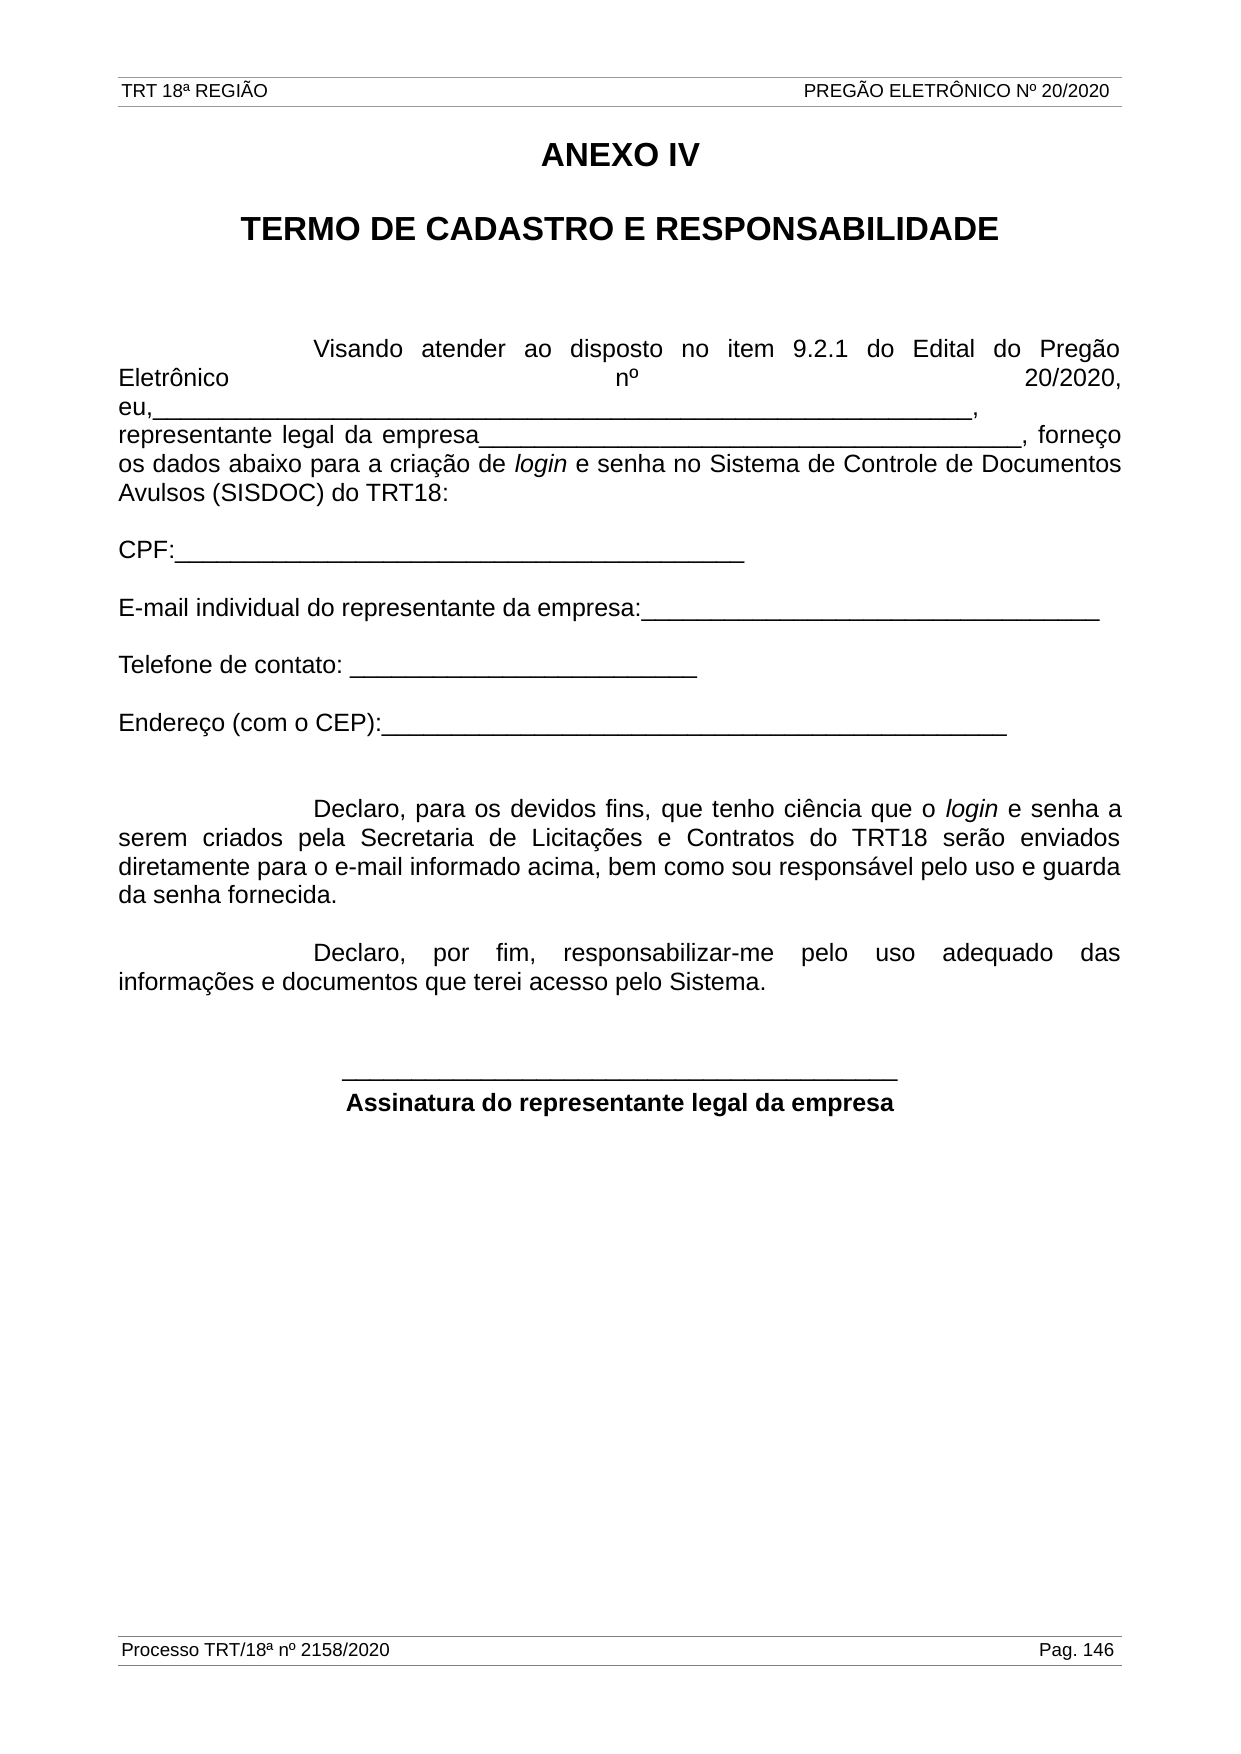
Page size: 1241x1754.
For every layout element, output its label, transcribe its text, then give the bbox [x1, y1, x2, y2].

text E-mail individual do representante da empresa:_________________________________ [118, 593, 1122, 622]
text ________________________________________ [118, 1053, 1122, 1082]
text Visando atender ao disposto no item 9.2.1 do Edital do Pregão Eletrônico nº 20/2020, eu,___________________________________________________________, representante legal da empresa_______________________________________, forneço os dados abaixo para a criação de login e senha no Sistema de Controle de Documentos Avulsos (SISDOC) do TRT18: [118, 334, 1122, 507]
text CPF:_________________________________________ [118, 535, 1122, 564]
text Declaro, por fim, responsabilizar-me pelo uso adequado das informações e documentos que terei acesso pelo Sistema. [118, 938, 1122, 995]
text Assinatura do representante legal da empresa [118, 1082, 1122, 1117]
text TERMO DE CADASTRO E RESPONSABILIDADE [118, 209, 1122, 248]
text ANEXO IV [118, 136, 1122, 174]
text Endereço (com o CEP):_____________________________________________ [118, 708, 1122, 737]
text Declaro, para os devidos fins, que tenho ciência que o login e senha a serem criados pela Secretaria de Licitações e Contratos do TRT18 serão enviados diretamente para o e-mail informado acima, bem como sou responsável pelo uso e guarda da senha fornecida. [118, 794, 1122, 909]
text Telefone de contato: _________________________ [118, 650, 1122, 679]
